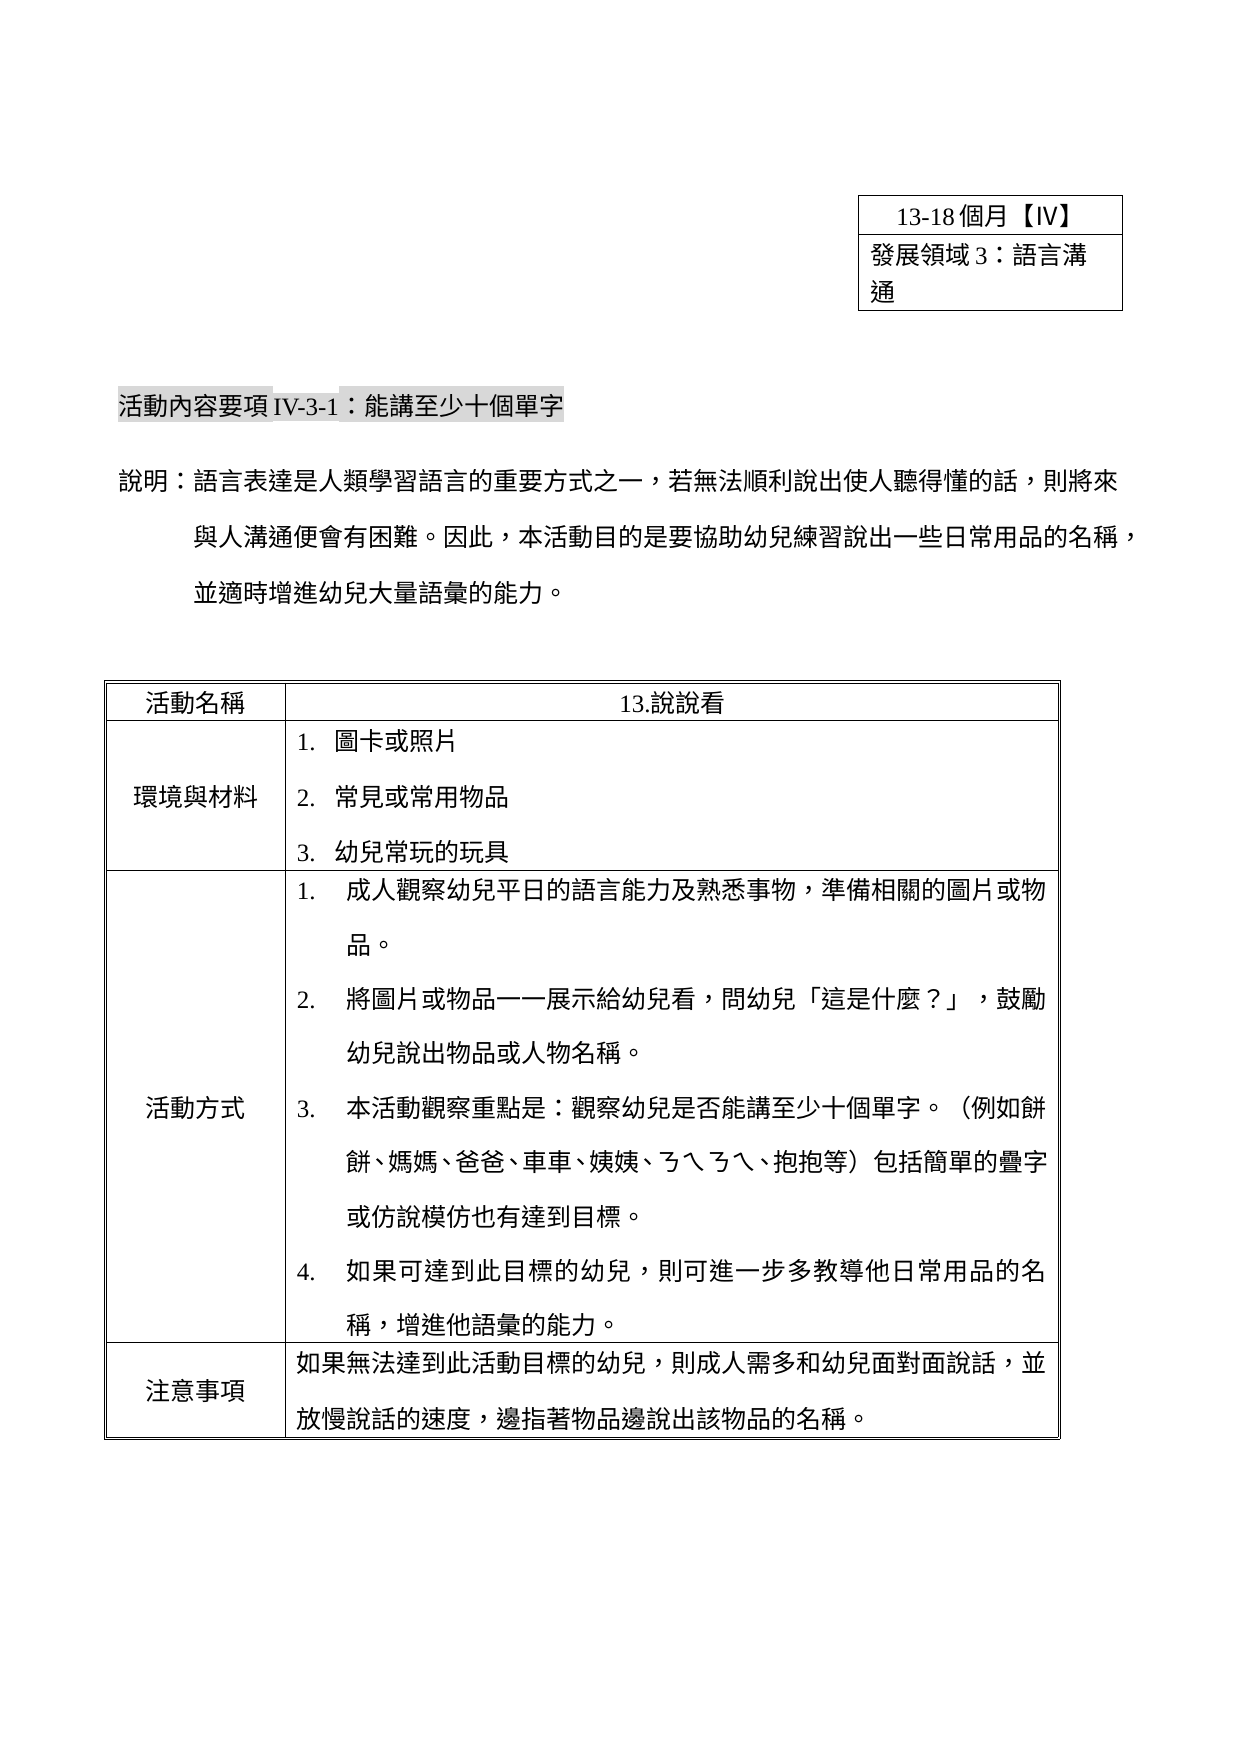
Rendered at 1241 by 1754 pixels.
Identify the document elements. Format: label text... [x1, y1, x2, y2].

text 說明：語言表達是人類學習語言的重要方式之一，若無法順利說出使人聽得懂的話，則將來與人溝通便會有困難。因此，本活動目的是要協助幼兒練習說出一些日常用品的名稱，並適時增進幼兒大量語彙的能力。 [118, 461, 1122, 611]
table_cell 發展領域3：語言溝通 [859, 235, 1122, 309]
table_cell 活動方式 [107, 871, 285, 1342]
table_header 13.說說看 [286, 684, 1058, 720]
table_cell 如果無法達到此活動目標的幼兒，則成人需多和幼兒面對面說話，並放慢說話的速度，邊指著物品邊說出該物品的名稱。 [286, 1343, 1058, 1437]
table_cell 圖卡或照片 常見或常用物品 幼兒常玩的玩具 [286, 721, 1058, 870]
table_header 13-18個月【Ⅳ】 [859, 196, 1122, 233]
table_header 活動名稱 [107, 684, 285, 720]
table_cell 環境與材料 [107, 721, 285, 870]
table_cell 注意事項 [107, 1343, 285, 1437]
text 活動內容要項IV-3-1：能講至少十個單字 [118, 386, 1122, 423]
table_cell 成人觀察幼兒平日的語言能力及熟悉事物，準備相關的圖片或物品。 將圖片或物品一一展示給幼兒看，問幼兒「這是什麼？」，鼓勵幼兒說出物品或人物名稱。 本活動觀察重點是：觀察幼兒是否能講至少十個單字。（例如餅餅、媽媽、爸爸、車車、姨姨、ㄋㄟㄋㄟ、抱抱等）包括簡單的疊字或仿說模仿也有達到目標。 如果可達到此目標的幼兒，則可進一步多教導他日常用品的名稱，增進他語彙的能力。 [286, 871, 1058, 1342]
